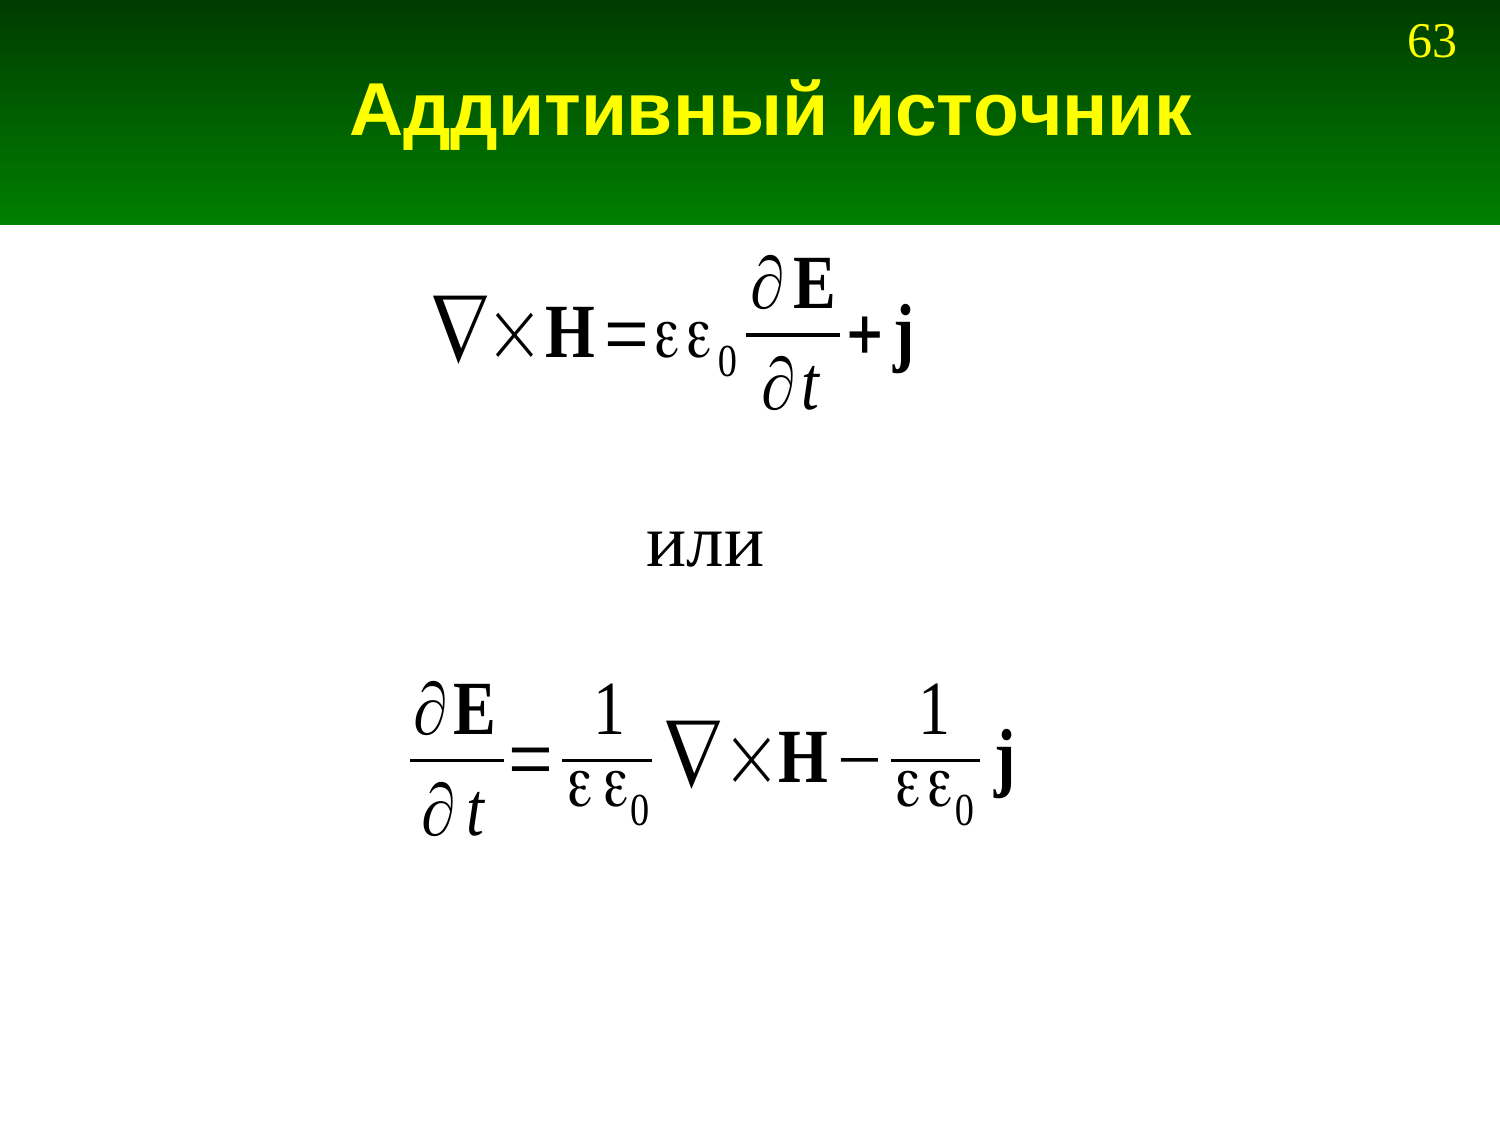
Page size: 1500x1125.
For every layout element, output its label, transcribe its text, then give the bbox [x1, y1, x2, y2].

chart [413, 241, 929, 426]
title Аддитивный источник [100, 7, 1441, 204]
chart [389, 667, 1031, 851]
text_box или [631, 484, 780, 590]
